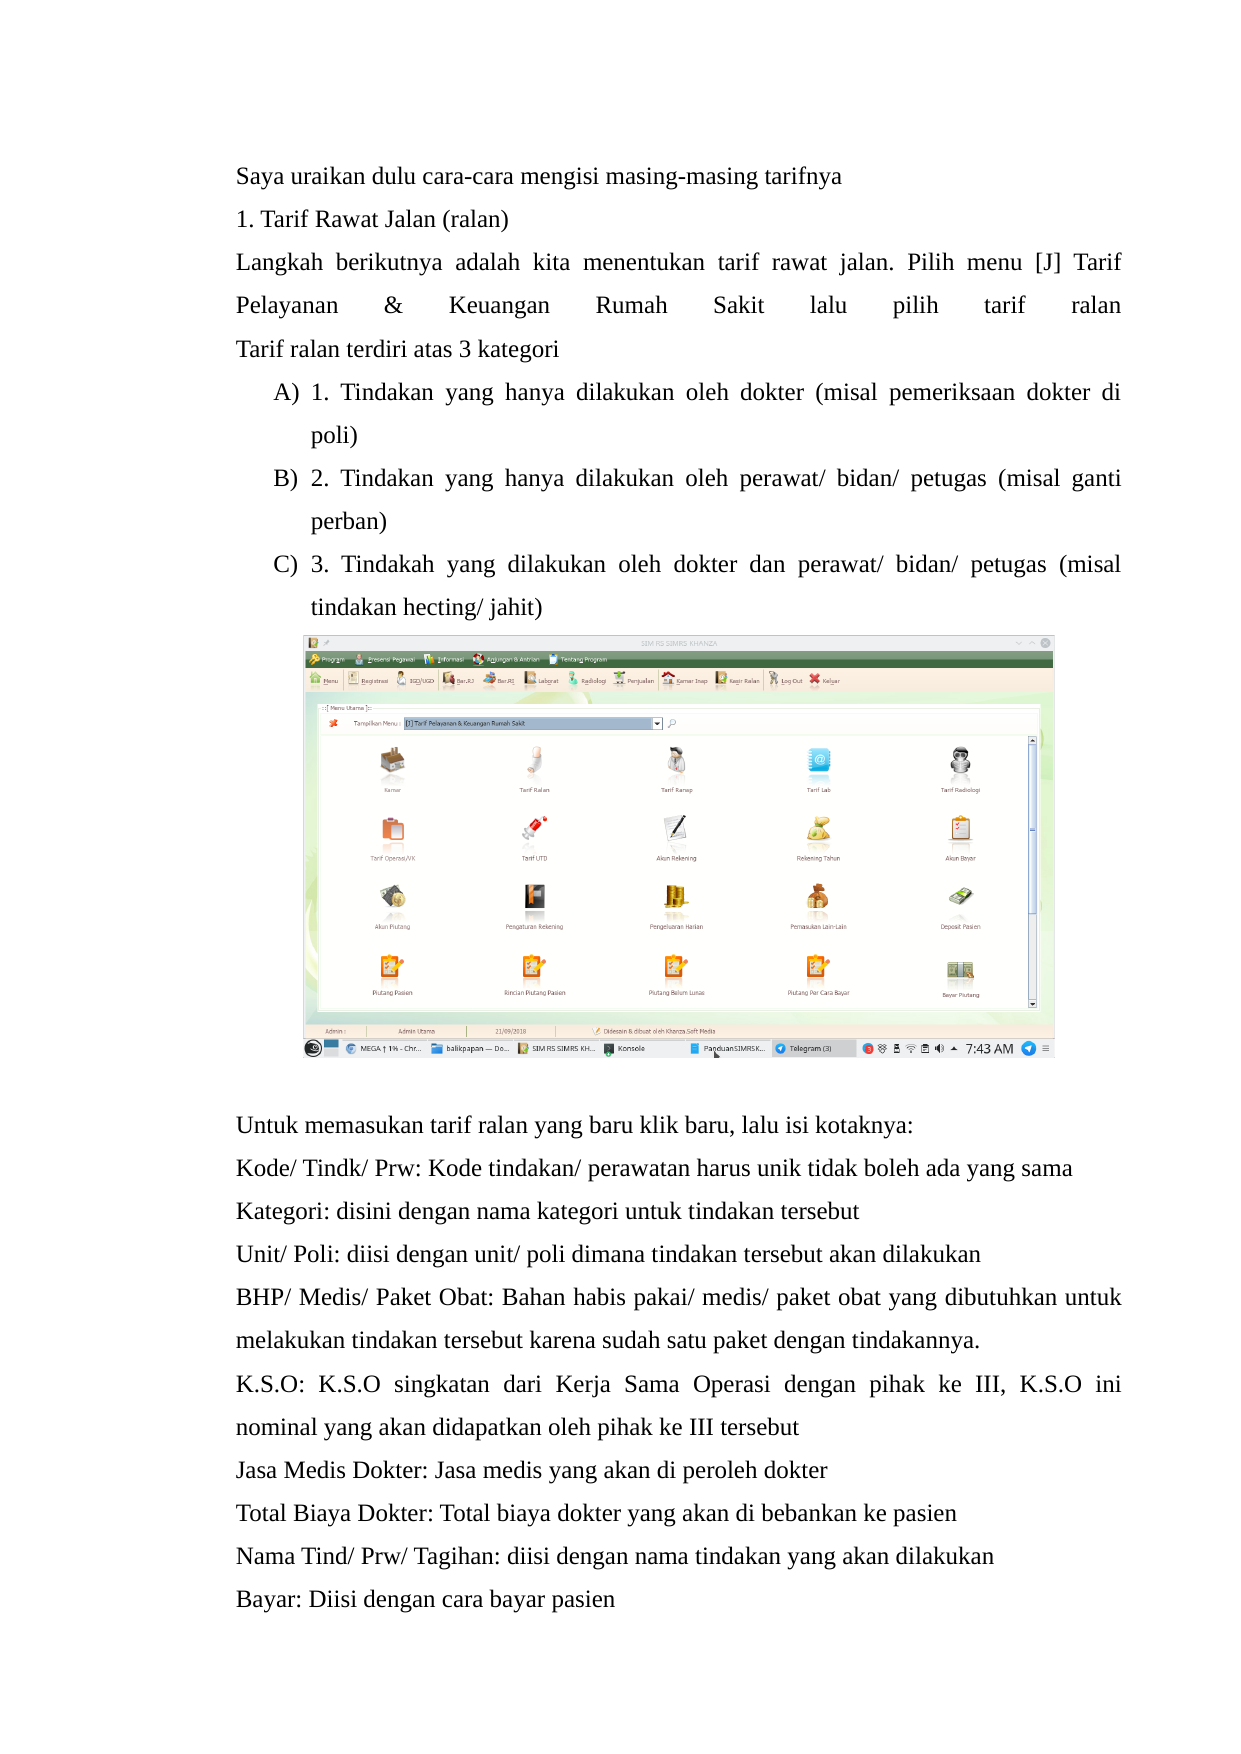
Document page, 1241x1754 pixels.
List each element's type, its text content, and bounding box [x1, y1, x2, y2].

text Untuk memasukan tarif ralan yang baru klik baru, lalu isi kotaknya: [236, 1110, 1122, 1139]
text Saya uraikan dulu cara-cara mengisi masing-masing tarifnya [236, 161, 1122, 190]
list 2. Tindakan yang hanya dilakukan oleh perawat/ bidan/ petugas (misal ganti perban) [273, 463, 1122, 535]
text Total Biaya Dokter: Total biaya dokter yang akan di bebankan ke pasien [236, 1498, 1122, 1527]
list 1. Tindakan yang hanya dilakukan oleh dokter (misal pemeriksaan dokter di poli) [273, 377, 1122, 449]
text Kode/ Tindk/ Prw: Kode tindakan/ perawatan harus unik tidak boleh ada yang sama [236, 1153, 1122, 1182]
text 1. Tarif Rawat Jalan (ralan) [236, 204, 1122, 233]
text Unit/ Poli: diisi dengan unit/ poli dimana tindakan tersebut akan dilakukan [236, 1239, 1122, 1268]
list 3. Tindakah yang dilakukan oleh dokter dan perawat/ bidan/ petugas (misal tindakan hecting/ jahit) [273, 549, 1122, 621]
text Bayar: Diisi dengan cara bayar pasien [236, 1584, 1122, 1613]
picture [303, 635, 1055, 1058]
text Langkah berikutnya adalah kita menentukan tarif rawat jalan. Pilih menu [J] Tarif Pelayanan & Keuangan Rumah Sakit lalu pilih tarif ralan Tarif ralan terdiri atas 3 kategori [236, 247, 1122, 362]
text Nama Tind/ Prw/ Tagihan: diisi dengan nama tindakan yang akan dilakukan [236, 1541, 1122, 1570]
text Kategori: disini dengan nama kategori untuk tindakan tersebut [236, 1196, 1122, 1225]
text Jasa Medis Dokter: Jasa medis yang akan di peroleh dokter [236, 1455, 1122, 1484]
text BHP/ Medis/ Paket Obat: Bahan habis pakai/ medis/ paket obat yang dibutuhkan untuk melakukan tindakan tersebut karena sudah satu paket dengan tindakannya. [236, 1282, 1122, 1354]
text K.S.O: K.S.O singkatan dari Kerja Sama Operasi dengan pihak ke III, K.S.O ini nominal yang akan didapatkan oleh pihak ke III tersebut [236, 1369, 1122, 1441]
